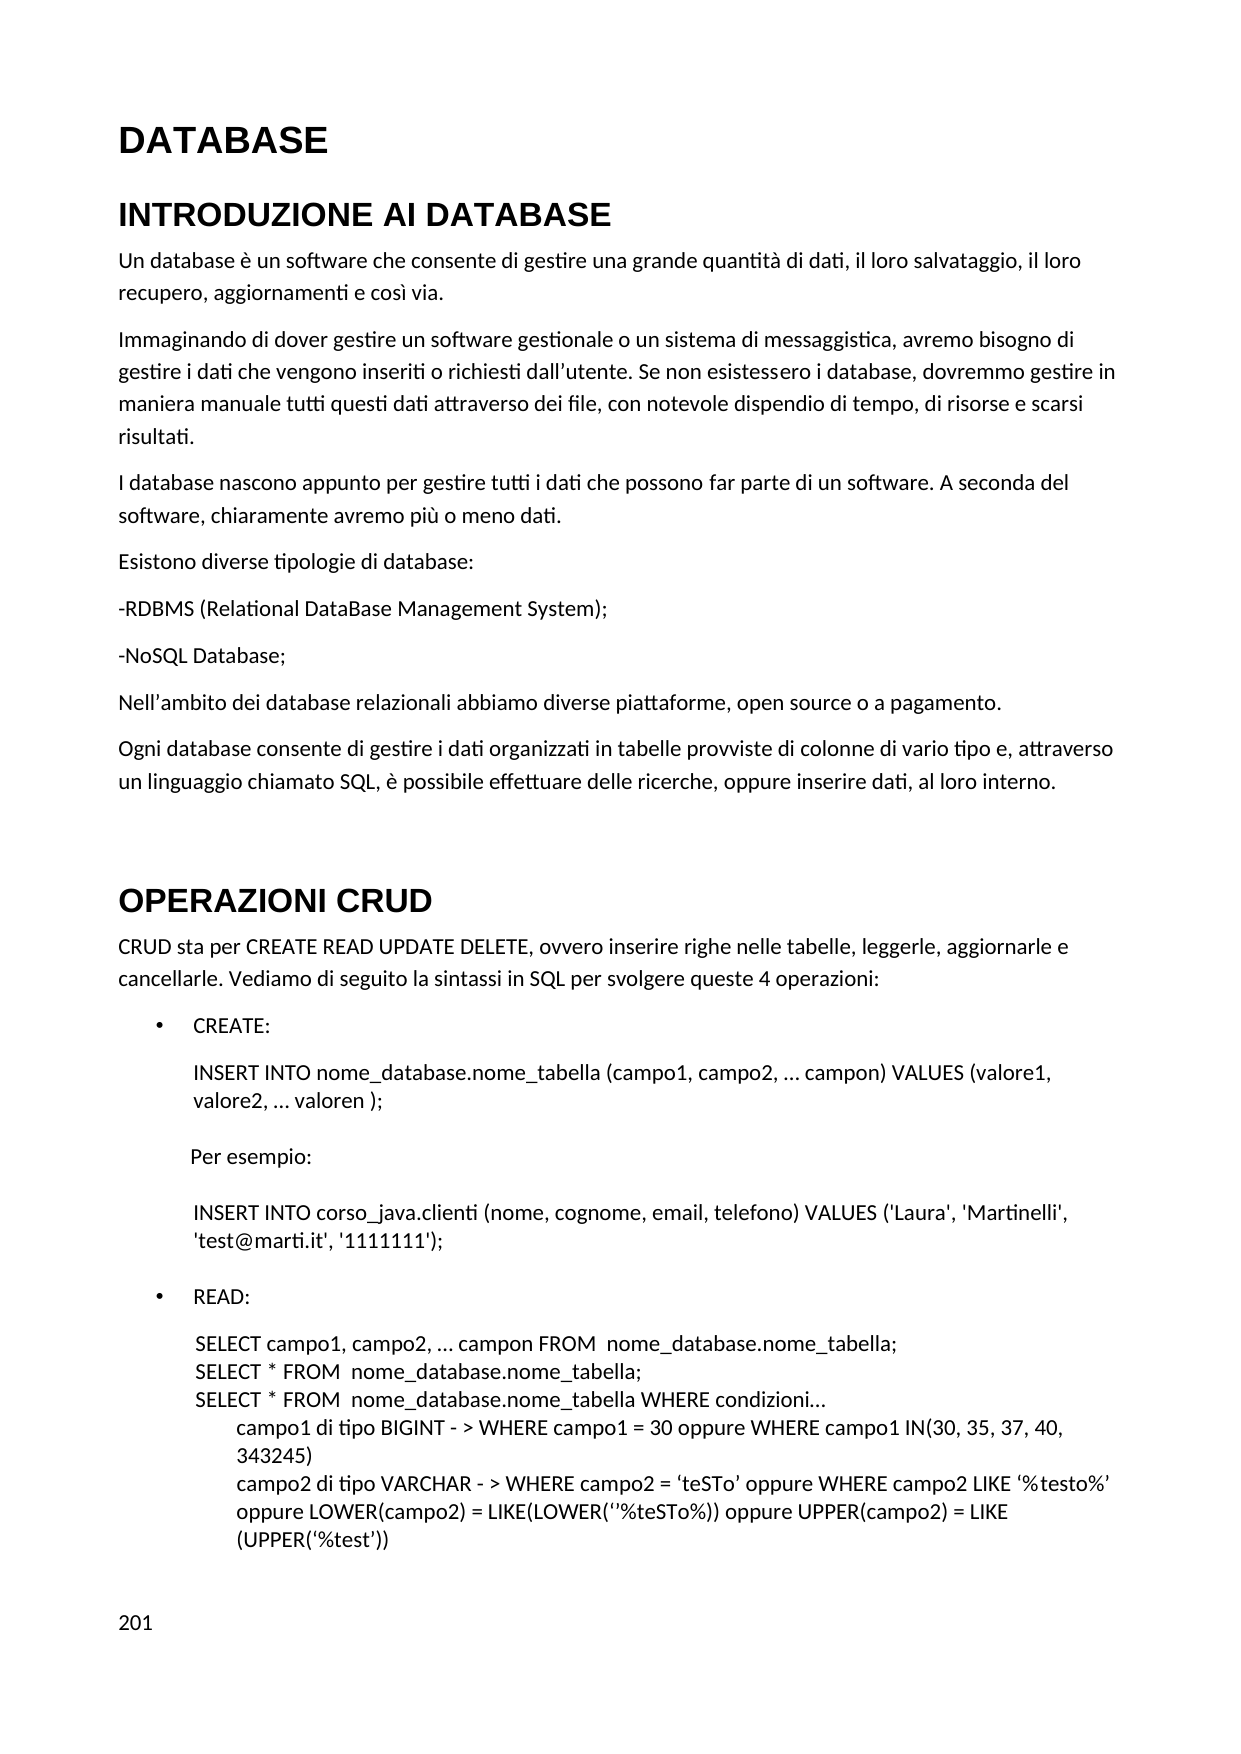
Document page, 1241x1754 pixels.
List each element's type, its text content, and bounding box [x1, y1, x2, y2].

list CREATE: [156, 1011, 1122, 1039]
list INSERT INTO corso_java.clienti (nome, cognome, email, telefono) VALUES ('Laura', 'Martinelli', 'test@marti.it', '1111111'); [156, 1198, 1122, 1254]
text campo1 di tipo BIGINT - > WHERE campo1 = 30 oppure WHERE campo1 IN(30, 35, 37, 40, 343245) [118, 1413, 1122, 1469]
text -NoSQL Database; [118, 641, 1122, 669]
subtitle INTRODUZIONE AI DATABASE [118, 195, 1122, 234]
list INSERT INTO nome_database.nome_tabella (campo1, campo2, … campon) VALUES (valore1, valore2, … valoren ); [156, 1058, 1122, 1114]
text Esistono diverse tipologie di database: [118, 547, 1122, 576]
text Immaginando di dover gestire un software gestionale o un sistema di messaggistica, avremo bisogno di gestire i dati che vengono inseriti o richiesti dall’utente. Se non esistessero i database, dovremmo gestire in maniera manuale tutti questi dati attraverso dei file, con notevole dispendio di tempo, di risorse e scarsi risultati. [118, 325, 1122, 450]
text Per esempio: [118, 1142, 1122, 1170]
text CRUD sta per CREATE READ UPDATE DELETE, ovvero inserire righe nelle tabelle, leggerle, aggiornarle e cancellarle. Vediamo di seguito la sintassi in SQL per svolgere queste 4 operazioni: [118, 932, 1122, 992]
subtitle OPERAZIONI CRUD [118, 881, 1122, 920]
subtitle DATABASE [118, 118, 1122, 162]
text I database nascono appunto per gestire tutti i dati che possono far parte di un software. A seconda del software, chiaramente avremo più o meno dati. [118, 468, 1122, 529]
text SELECT campo1, campo2, … campon FROM nome_database.nome_tabella; [118, 1329, 1122, 1357]
text SELECT * FROM nome_database.nome_tabella; [118, 1357, 1122, 1385]
text Un database è un software che consente di gestire una grande quantità di dati, il loro salvataggio, il loro recupero, aggiornamenti e così via. [118, 246, 1122, 306]
text SELECT * FROM nome_database.nome_tabella WHERE condizioni… [118, 1385, 1122, 1413]
text campo2 di tipo VARCHAR - > WHERE campo2 = ‘teSTo’ oppure WHERE campo2 LIKE ‘%testo%’ oppure LOWER(campo2) = LIKE(LOWER(‘’%teSTo%)) oppure UPPER(campo2) = LIKE (UPPER(‘%test’)) [118, 1469, 1122, 1553]
text Nell’ambito dei database relazionali abbiamo diverse piattaforme, open source o a pagamento. [118, 688, 1122, 716]
text -RDBMS (Relational DataBase Management System); [118, 594, 1122, 622]
list READ: [156, 1282, 1122, 1310]
text Ogni database consente di gestire i dati organizzati in tabelle provviste di colonne di vario tipo e, attraverso un linguaggio chiamato SQL, è possibile effettuare delle ricerche, oppure inserire dati, al loro interno. [118, 734, 1122, 795]
